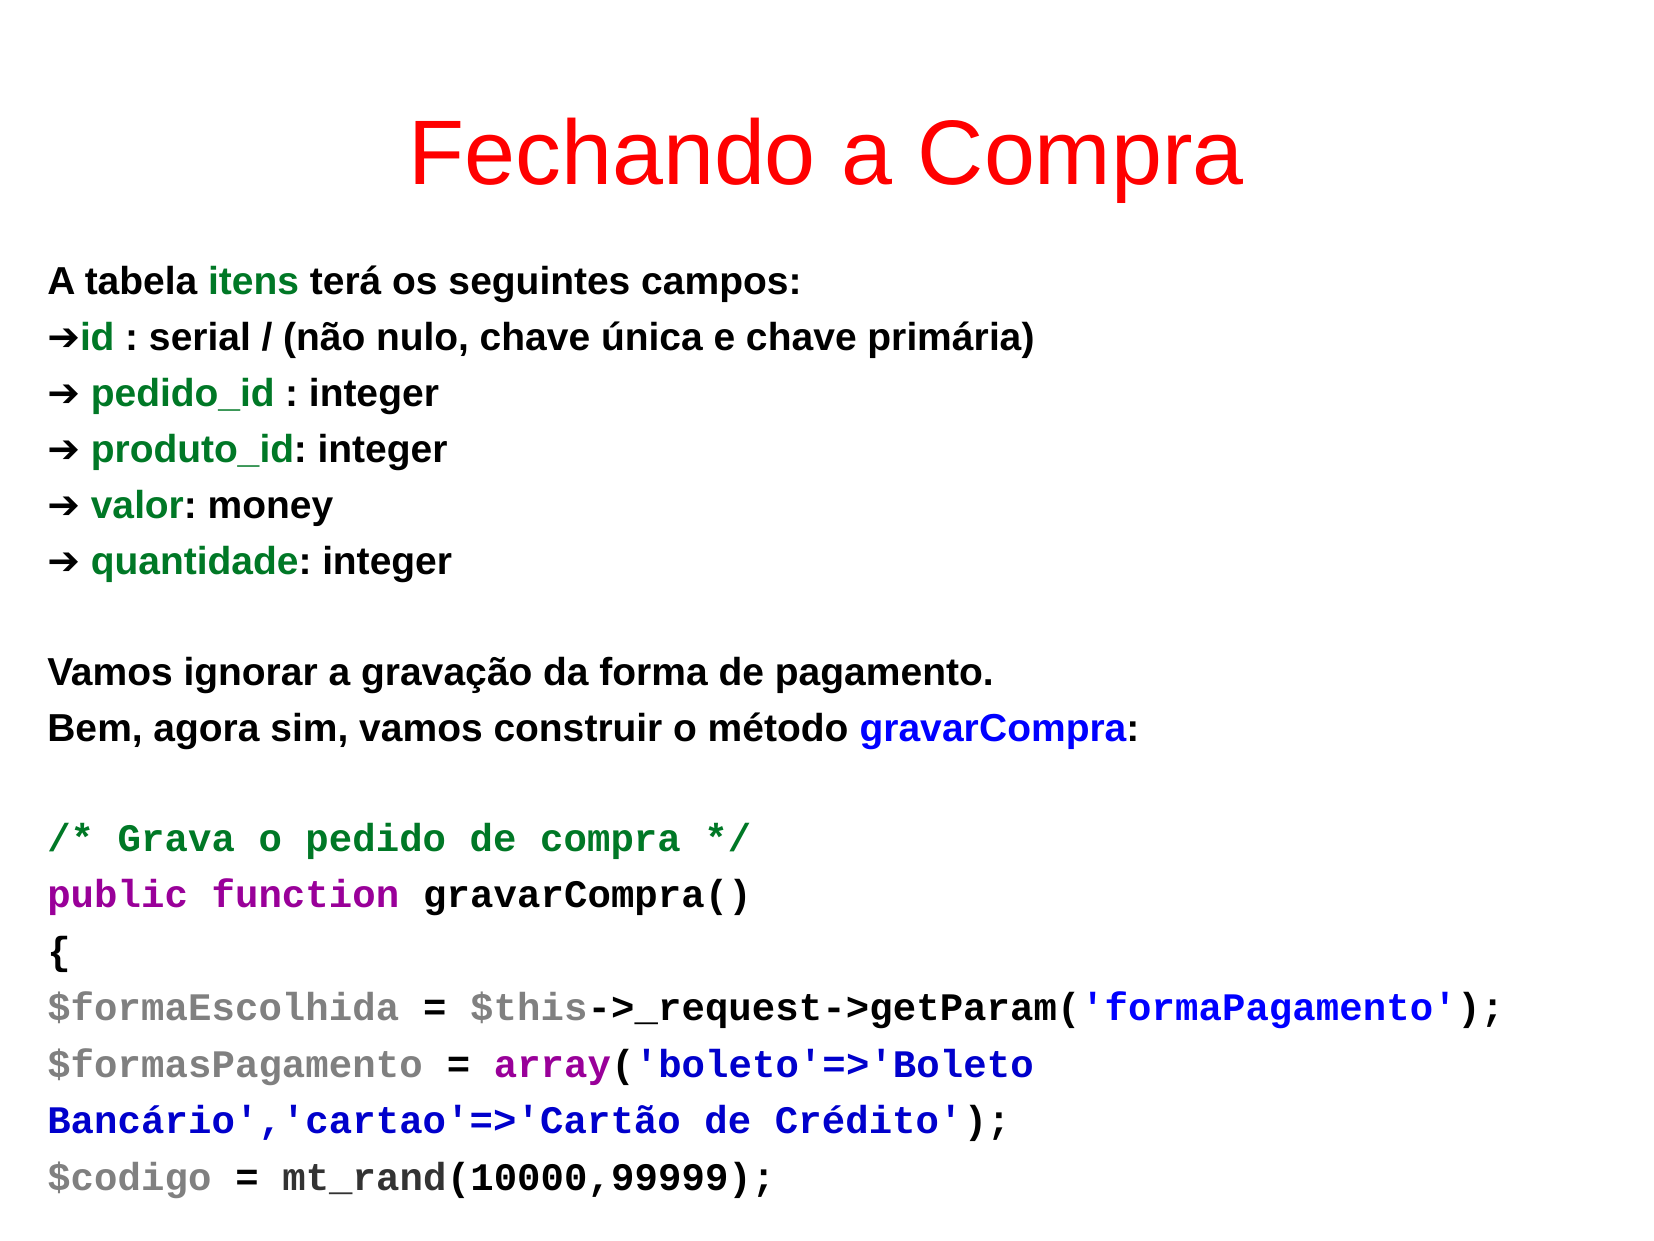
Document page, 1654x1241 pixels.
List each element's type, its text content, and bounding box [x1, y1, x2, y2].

title Fechando a Compra [82, 49, 1571, 257]
list A tabela itens terá os seguintes campos: ➔id : serial / (não nulo, chave única e chave primária) ➔ pedido_id : integer ➔ produto_id: integer ➔ valor: money ➔ quantidade: integer Vamos ignorar a gravação da forma de pagamento. Bem, agora sim, vamos construir o método gravarCompra: /* Grava o pedido de compra */ public function gravarCompra() { $formaEscolhida = $this->_request->getParam('formaPagamento'); $formasPagamento = array('boleto'=>'Boleto Bancário','cartao'=>'Cartão de Crédito'); $codigo = mt_rand(10000,99999); [47, 259, 1595, 1205]
